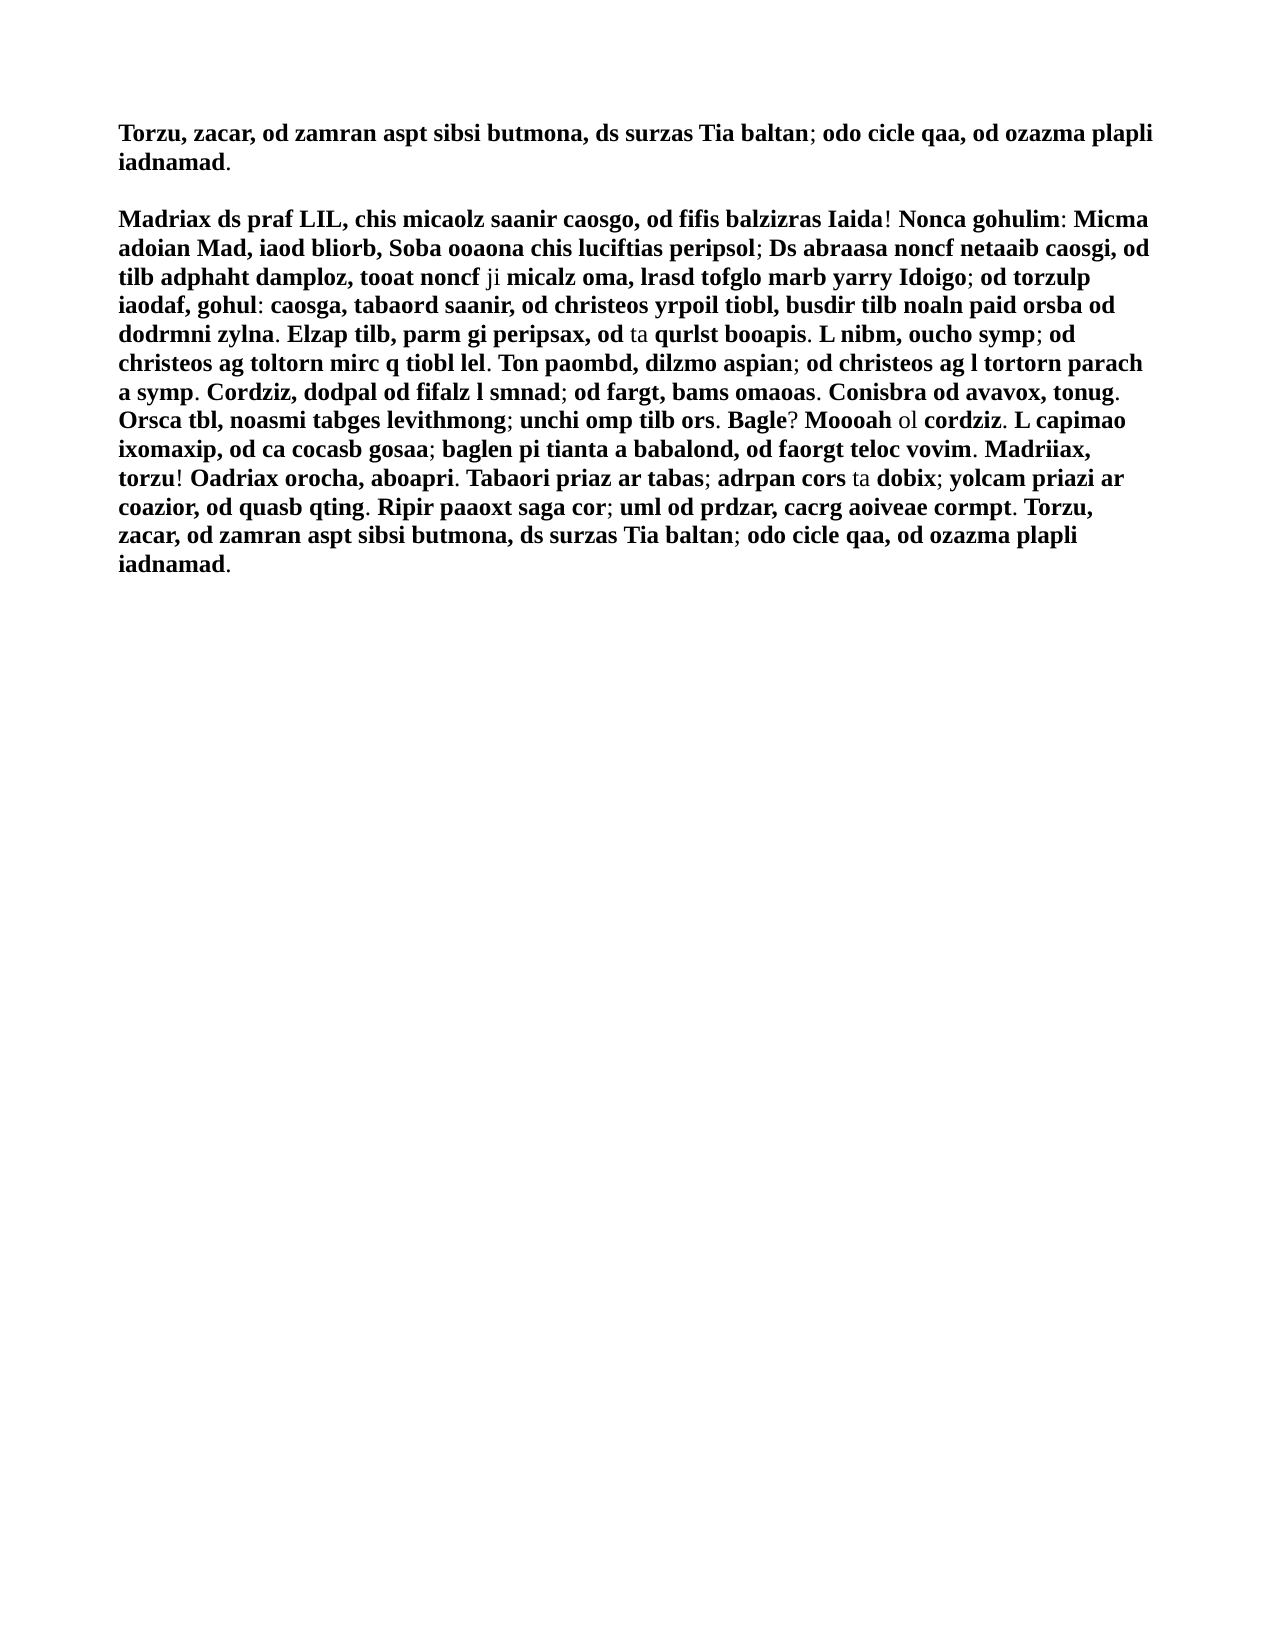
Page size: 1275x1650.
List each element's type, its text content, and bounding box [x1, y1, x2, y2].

text Madriax ds praf LIL, chis micaolz saanir caosgo, od fifis balzizras Iaida! Nonca gohulim: Micma adoian Mad, iaod bliorb, Soba ooaona chis luciftias peripsol; Ds abraasa noncf netaaib caosgi, od tilb adphaht damploz, tooat noncf ji micalz oma, lrasd tofglo marb yarry Idoigo; od torzulp iaodaf, gohul: caosga, tabaord saanir, od christeos yrpoil tiobl, busdir tilb noaln paid orsba od dodrmni zylna. Elzap tilb, parm gi peripsax, od ta qurlst booapis. L nibm, oucho symp; od christeos ag toltorn mirc q tiobl lel. Ton paombd, dilzmo aspian; od christeos ag l tortorn parach a symp. Cordziz, dodpal od fifalz l smnad; od fargt, bams omaoas. Conisbra od avavox, tonug. Orsca tbl, noasmi tabges levithmong; unchi omp tilb ors. Bagle? Moooah ol cordziz. L capimao ixomaxip, od ca cocasb gosaa; baglen pi tianta a babalond, od faorgt teloc vovim. Madriiax, torzu! Oadriax orocha, aboapri. Tabaori priaz ar tabas; adrpan cors ta dobix; yolcam priazi ar coazior, od quasb qting. Ripir paaoxt saga cor; uml od prdzar, cacrg aoiveae cormpt. Torzu, zacar, od zamran aspt sibsi butmona, ds surzas Tia baltan; odo cicle qaa, od ozazma plapli iadnamad. [118, 204, 1157, 578]
text Torzu, zacar, od zamran aspt sibsi butmona, ds surzas Tia baltan; odo cicle qaa, od ozazma plapli iadnamad. [118, 118, 1157, 176]
